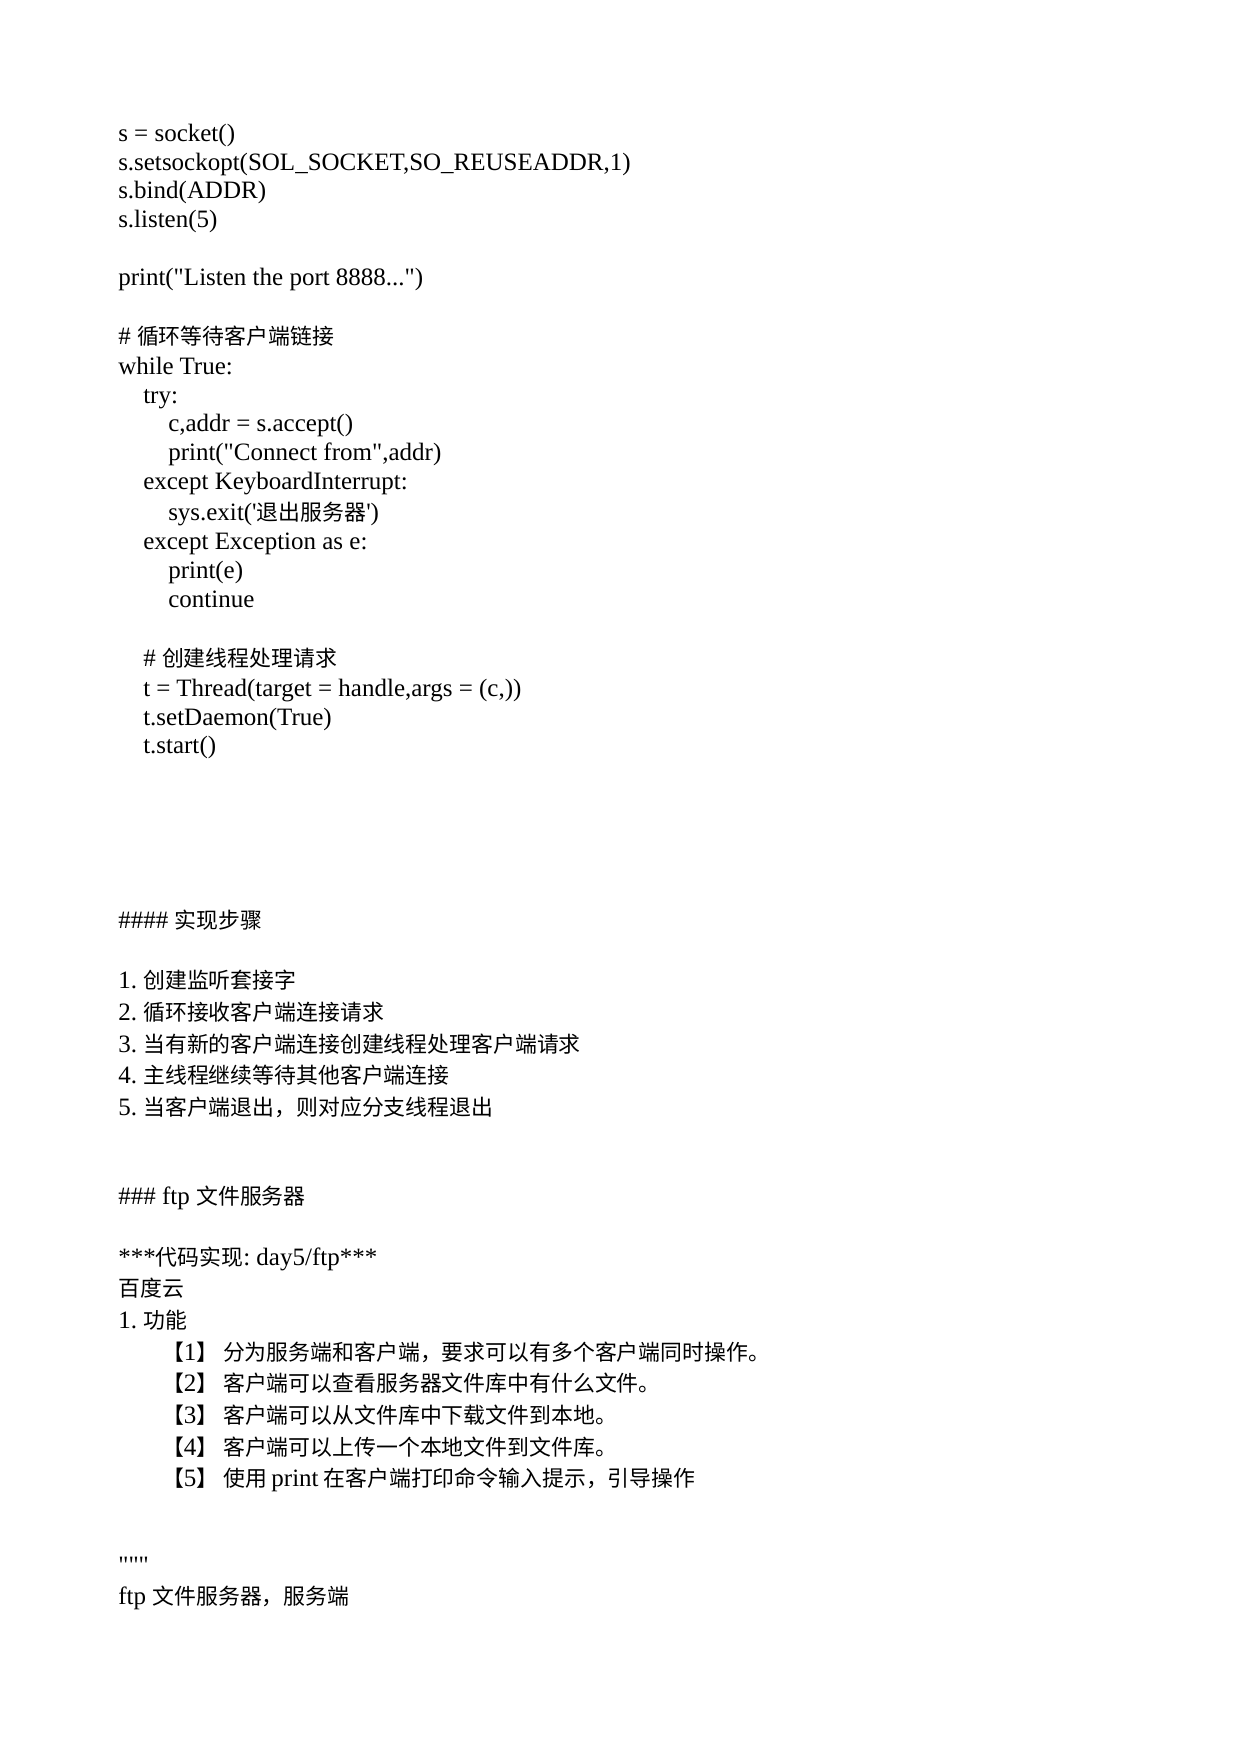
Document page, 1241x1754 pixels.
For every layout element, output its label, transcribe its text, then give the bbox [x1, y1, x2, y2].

text # 创建线程处理请求 [118, 641, 1122, 673]
text ### ftp 文件服务器 [118, 1179, 1122, 1211]
text 【3】 客户端可以从文件库中下载文件到本地。 [118, 1398, 1122, 1430]
text except KeyboardInterrupt: [118, 466, 1122, 495]
text 1. 创建监听套接字 [118, 963, 1122, 995]
text try: [118, 380, 1122, 408]
text while True: [118, 351, 1122, 380]
text 【5】 使用print在客户端打印命令输入提示，引导操作 [118, 1461, 1122, 1493]
text except Exception as e: [118, 526, 1122, 555]
text print(e) [118, 555, 1122, 584]
text t = Thread(target = handle,args = (c,)) [118, 673, 1122, 702]
text print("Connect from",addr) [118, 437, 1122, 466]
text continue [118, 584, 1122, 613]
text 1. 功能 [118, 1303, 1122, 1335]
text s.setsockopt(SOL_SOCKET,SO_REUSEADDR,1) [118, 147, 1122, 176]
text t.start() [118, 731, 1122, 759]
text #### 实现步骤 [118, 903, 1122, 935]
text t.setDaemon(True) [118, 702, 1122, 731]
text 2. 循环接收客户端连接请求 [118, 995, 1122, 1027]
text """ [118, 1551, 1122, 1579]
text print("Listen the port 8888...") [118, 262, 1122, 291]
text s.bind(ADDR) [118, 176, 1122, 204]
text # 循环等待客户端链接 [118, 319, 1122, 351]
text 百度云 [118, 1271, 1122, 1303]
text 5. 当客户端退出，则对应分支线程退出 [118, 1090, 1122, 1122]
text 4. 主线程继续等待其他客户端连接 [118, 1058, 1122, 1090]
text s.listen(5) [118, 204, 1122, 233]
text 【1】 分为服务端和客户端，要求可以有多个客户端同时操作。 [118, 1335, 1122, 1366]
text 【4】 客户端可以上传一个本地文件到文件库。 [118, 1430, 1122, 1461]
text sys.exit('退出服务器') [118, 495, 1122, 526]
text ftp 文件服务器，服务端 [118, 1579, 1122, 1611]
text c,addr = s.accept() [118, 408, 1122, 437]
text 【2】 客户端可以查看服务器文件库中有什么文件。 [118, 1366, 1122, 1398]
text s = socket() [118, 118, 1122, 147]
text 3. 当有新的客户端连接创建线程处理客户端请求 [118, 1027, 1122, 1058]
text ***代码实现: day5/ftp*** [118, 1240, 1122, 1271]
